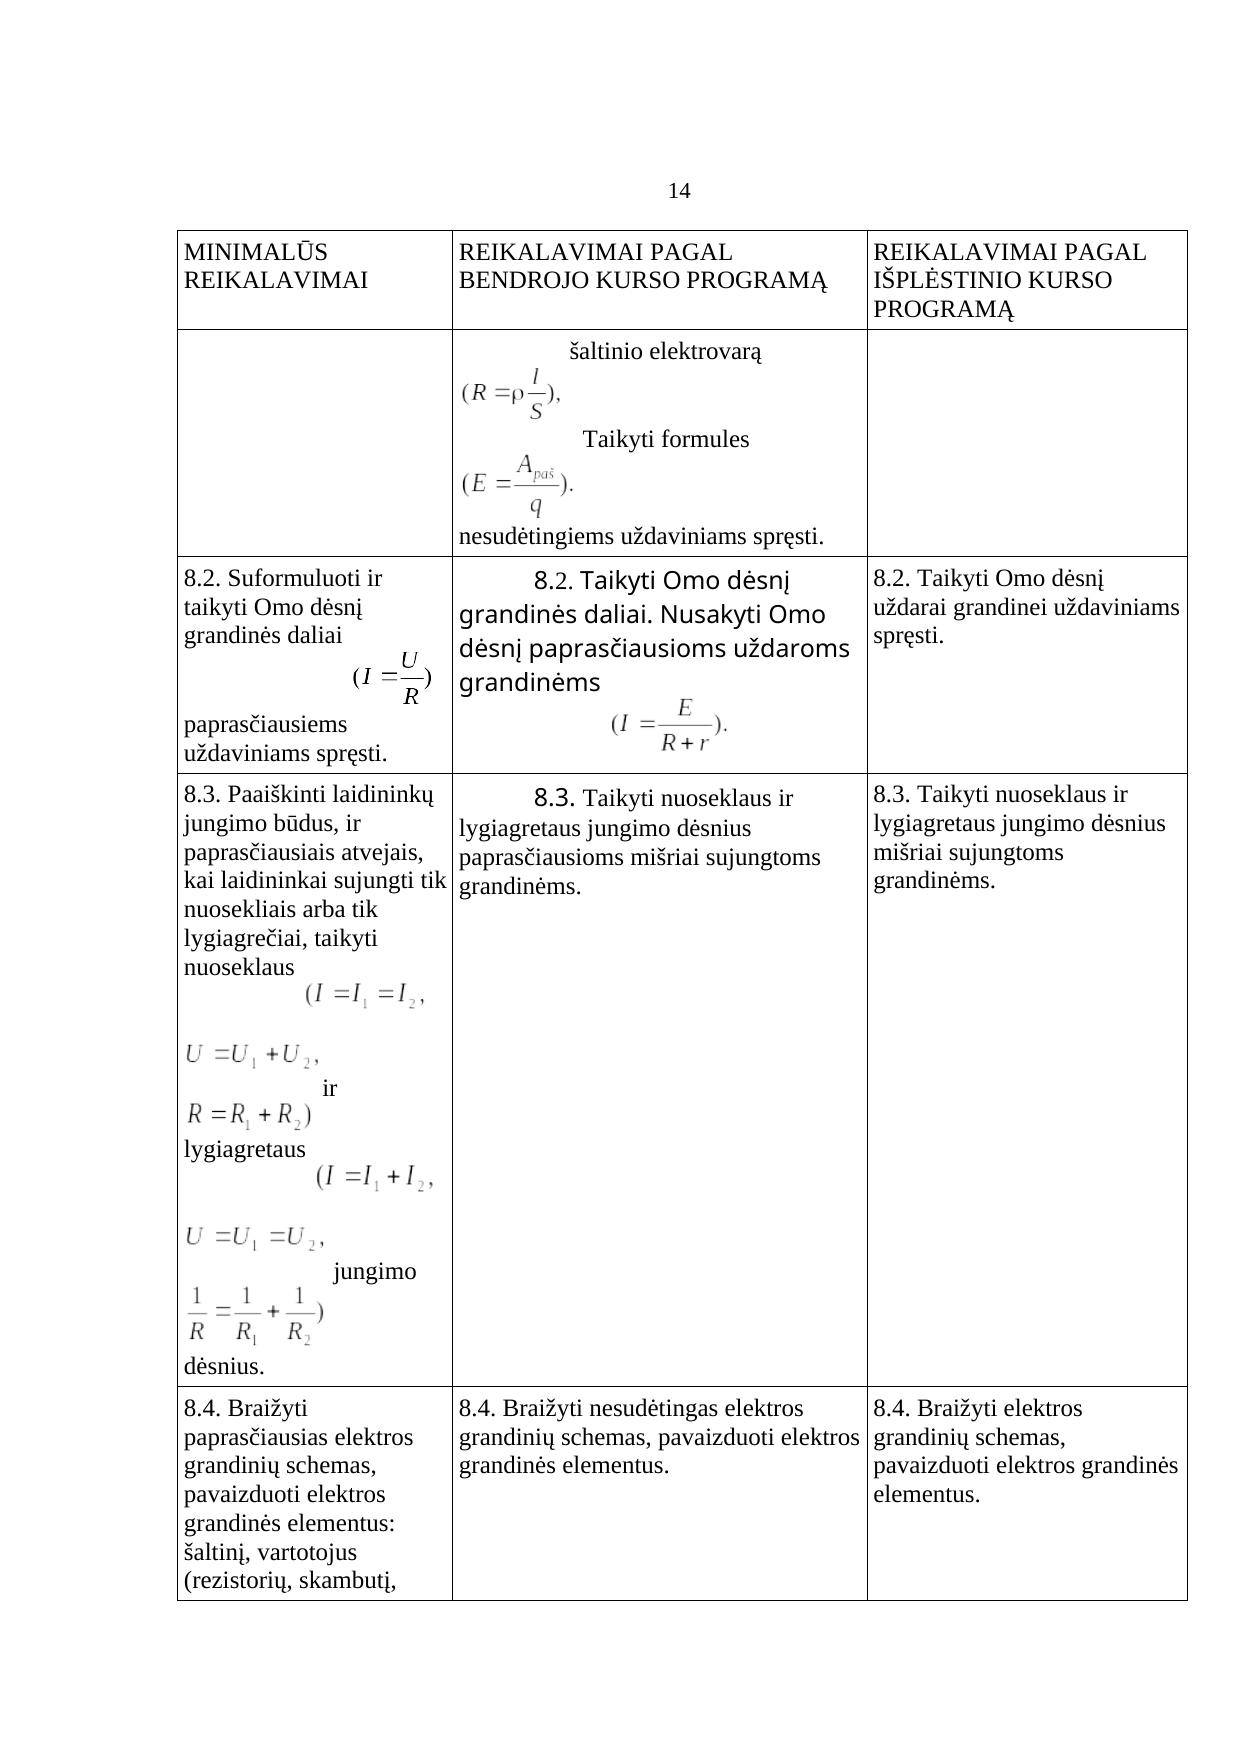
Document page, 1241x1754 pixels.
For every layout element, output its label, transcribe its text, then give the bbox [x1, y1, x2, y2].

table_header MINIMALŪS REIKALAVIMAI [178, 231, 452, 329]
table_cell 8.4. Braižyti elektros grandinių schemas, pavaizduoti elektros grandinės elementus. [868, 1387, 1187, 1600]
table_cell 8.3. Paaiškinti laidininkų jungimo būdus, ir paprasčiausiais atvejais, kai laidininkai sujungti tik nuosekliais arba tik lygiagrečiai, taikyti nuoseklaus ir lygiagretaus jungimo dėsnius. [178, 774, 452, 1386]
table_cell 8.4. Braižyti paprasčiausias elektros grandinių schemas, pavaizduoti elektros grandinės elementus: šaltinį, vartotojus (rezistorių, skambutį, [178, 1387, 452, 1600]
table_cell 8.2. Taikyti Omo dėsnį grandinės daliai. Nusakyti Omo dėsnį paprasčiausioms uždaroms grandinėms [453, 557, 867, 772]
table_header REIKALAVIMAI pagal bendrojo kurso programą [453, 231, 867, 329]
table_cell 8.3. Taikyti nuoseklaus ir lygiagretaus jungimo dėsnius mišriai sujungtoms grandinėms. [868, 774, 1187, 1386]
table_cell 8.4. Braižyti nesudėtingas elektros grandinių schemas, pavaizduoti elektros grandinės elementus. [453, 1387, 867, 1600]
table_header REIKALAVIMAI pagal išplėstinio kurso programą [868, 231, 1187, 329]
table_cell 8.2. Suformuluoti ir taikyti Omo dėsnį grandinės daliai paprasčiausiems uždaviniams spręsti. [178, 557, 452, 772]
table_cell 8.3. Taikyti nuoseklaus ir lygiagretaus jungimo dėsnius paprasčiausioms mišriai sujungtoms grandinėms. [453, 774, 867, 1386]
table_cell [868, 330, 1187, 556]
table_cell 8.2. Taikyti Omo dėsnį uždarai grandinei uždaviniams spręsti. [868, 557, 1187, 772]
table_cell šaltinio elektrovarą Taikyti formules nesudėtingiems uždaviniams spręsti. [453, 330, 867, 556]
table_cell [178, 330, 452, 556]
